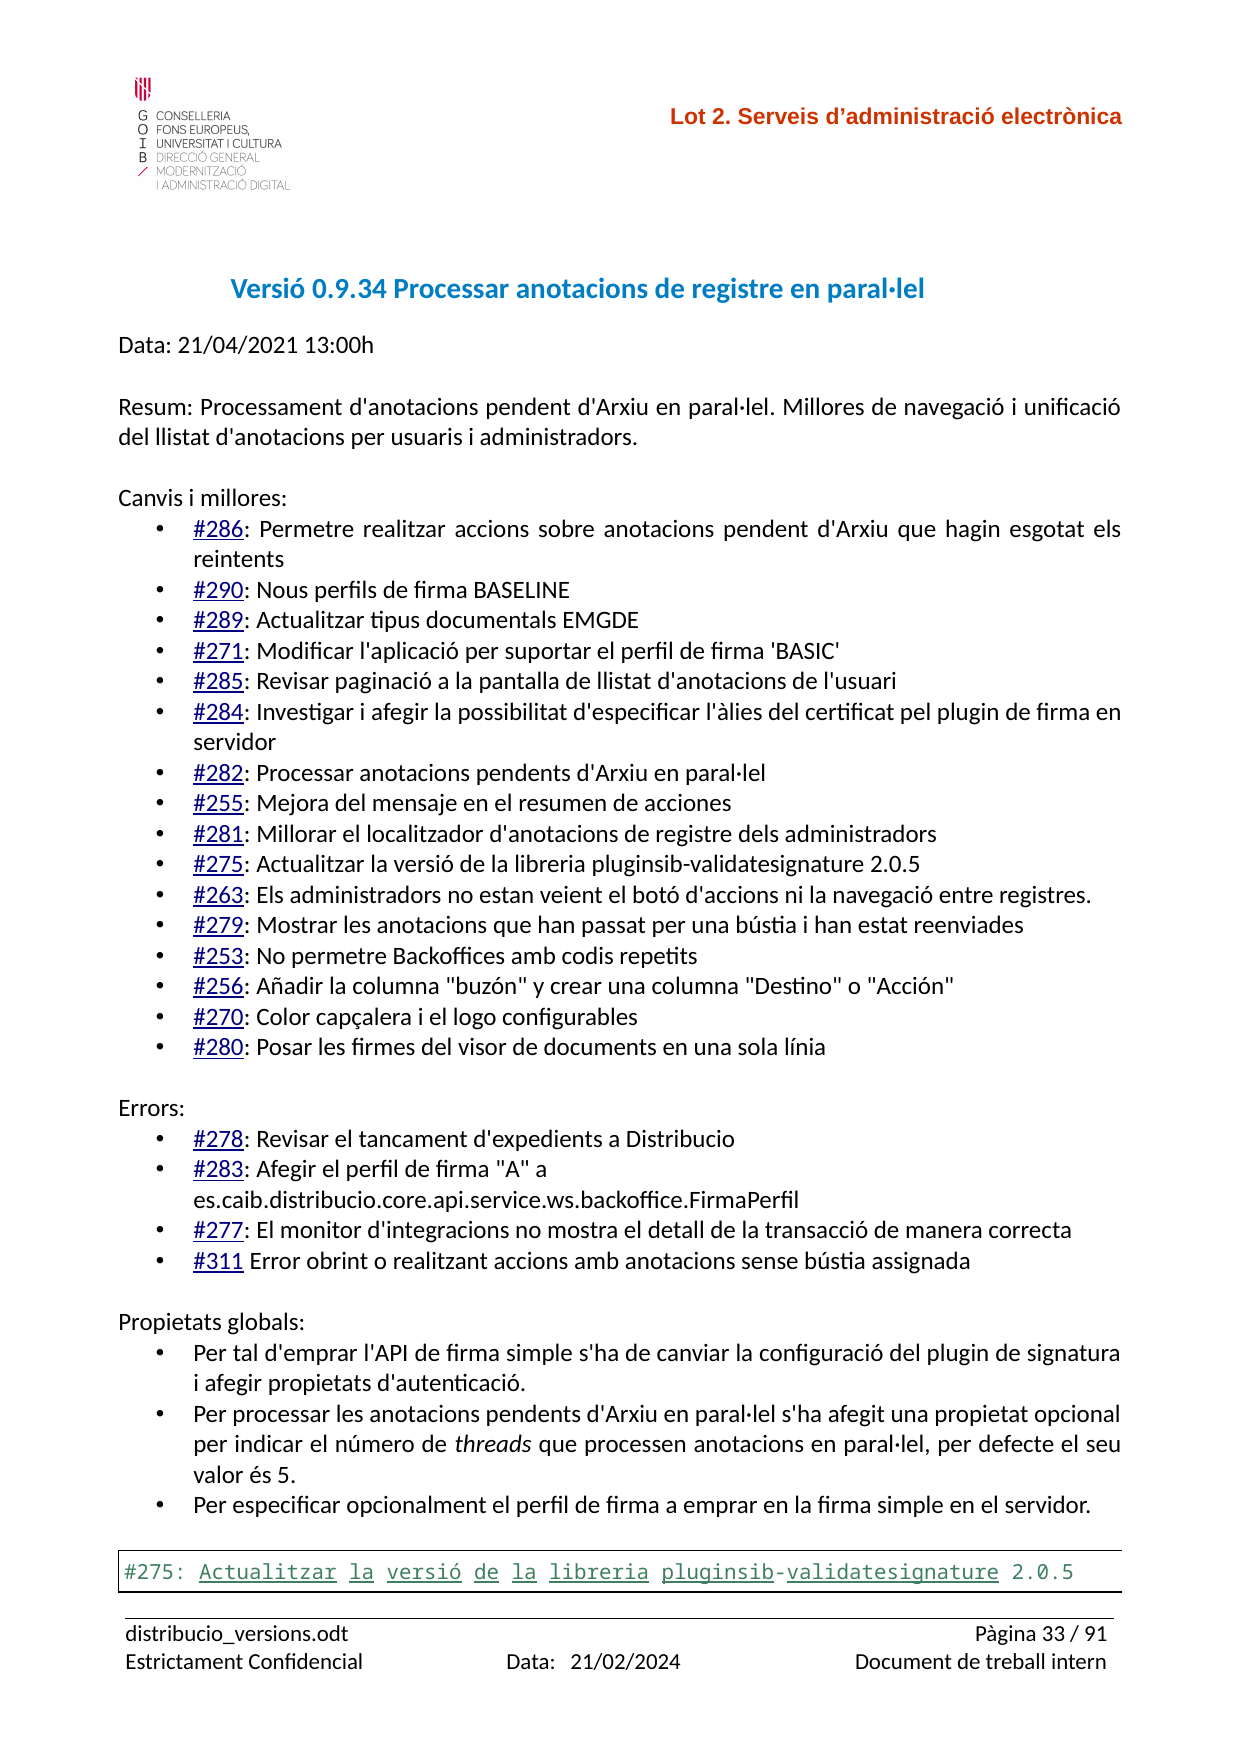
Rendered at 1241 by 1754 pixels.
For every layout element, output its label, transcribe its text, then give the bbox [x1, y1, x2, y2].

list #278: Revisar el tancament d'expedients a Distribucio [156, 1123, 1122, 1154]
list #271: Modificar l'aplicació per suportar el perfil de firma 'BASIC' [156, 635, 1122, 665]
text Data: 21/04/2021 13:00h [118, 329, 1122, 360]
list #286: Permetre realitzar accions sobre anotacions pendent d'Arxiu que hagin esgotat els reintents [156, 513, 1122, 574]
list #285: Revisar paginació a la pantalla de llistat d'anotacions de l'usuari [156, 665, 1122, 696]
list #311 Error obrint o realitzant accions amb anotacions sense bústia assignada [156, 1245, 1122, 1276]
list #263: Els administradors no estan veient el botó d'accions ni la navegació entre registres. [156, 879, 1122, 909]
text Canvis i millores: [118, 482, 1122, 513]
list #256: Añadir la columna "buzón" y crear una columna "Destino" o "Acción" [156, 971, 1122, 1001]
list Per processar les anotacions pendents d'Arxiu en paral·lel s'ha afegit una propietat opcional per indicar el número de threads que processen anotacions en paral·lel, per defecte el seu valor és 5. [156, 1398, 1122, 1489]
text Errors: [118, 1093, 1122, 1123]
list #283: Afegir el perfil de firma "A" a es.caib.distribucio.core.api.service.ws.backoffice.FirmaPerfil [156, 1154, 1122, 1215]
list #275: Actualitzar la versió de la libreria pluginsib-validatesignature 2.0.5 [156, 848, 1122, 879]
list Per especificar opcionalment el perfil de firma a emprar en la firma simple en el servidor. [156, 1489, 1122, 1520]
table_header #275: Actualitzar la versió de la libreria pluginsib-validatesignature 2.0.5 [119, 1551, 1122, 1591]
list #281: Millorar el localitzador d'anotacions de registre dels administradors [156, 818, 1122, 848]
list #280: Posar les firmes del visor de documents en una sola línia [156, 1032, 1122, 1062]
list #279: Mostrar les anotacions que han passat per una bústia i han estat reenviades [156, 909, 1122, 940]
list #289: Actualitzar tipus documentals EMGDE [156, 604, 1122, 635]
list #284: Investigar i afegir la possibilitat d'especificar l'àlies del certificat pel plugin de firma en servidor [156, 696, 1122, 757]
list #290: Nous perfils de firma BASELINE [156, 574, 1122, 604]
list #253: No permetre Backoffices amb codis repetits [156, 940, 1122, 971]
picture [126, 70, 299, 197]
list #255: Mejora del mensaje en el resumen de acciones [156, 787, 1122, 818]
text Propietats globals: [118, 1306, 1122, 1337]
list #270: Color capçalera i el logo configurables [156, 1001, 1122, 1032]
list #277: El monitor d'integracions no mostra el detall de la transacció de manera correcta [156, 1215, 1122, 1245]
list #282: Processar anotacions pendents d'Arxiu en paral·lel [156, 757, 1122, 787]
text Resum: Processament d'anotacions pendent d'Arxiu en paral·lel. Millores de navegació i unificació del llistat d'anotacions per usuaris i administradors. [118, 391, 1122, 452]
list Per tal d'emprar l'API de firma simple s'ha de canviar la configuració del plugin de signatura i afegir propietats d'autenticació. [156, 1337, 1122, 1398]
subtitle Versió 0.9.34 Processar anotacions de registre en paral·lel [153, 270, 1122, 306]
